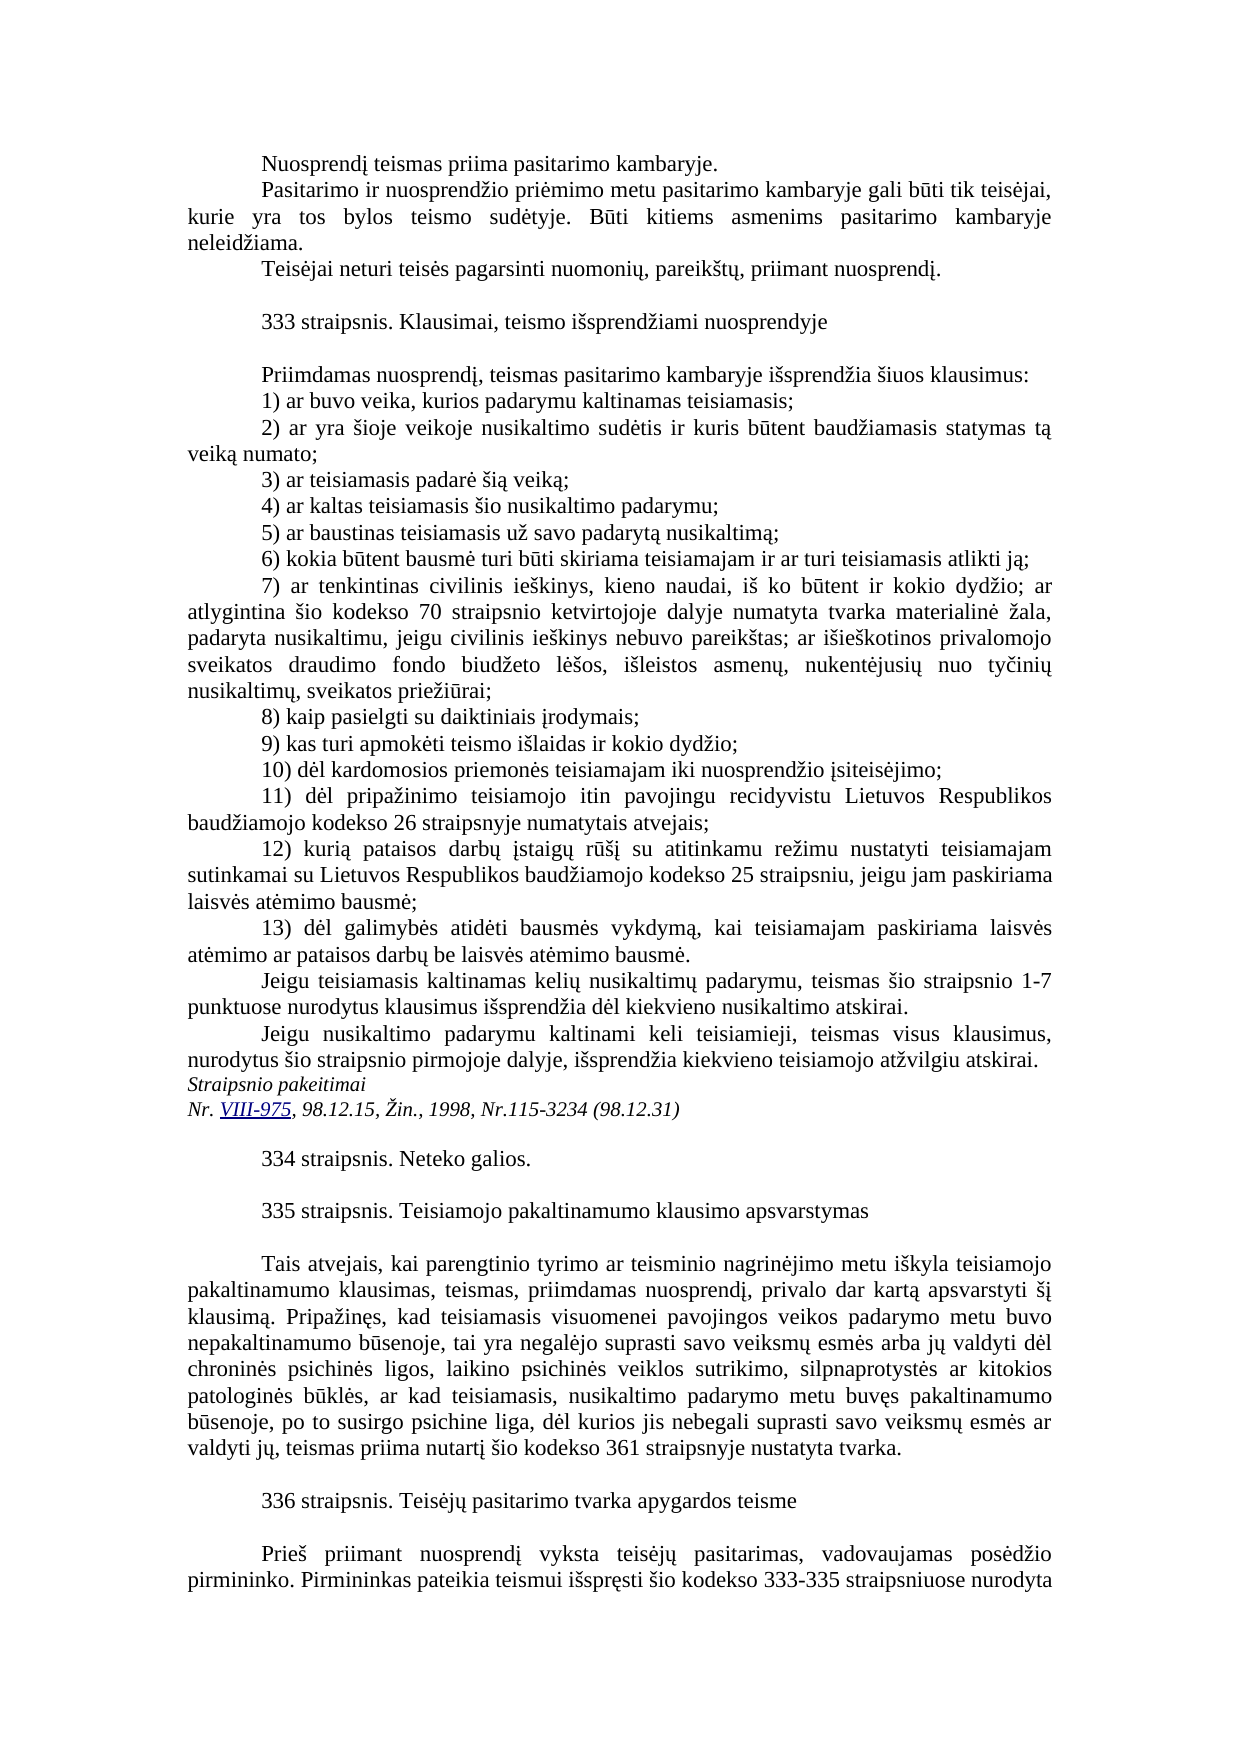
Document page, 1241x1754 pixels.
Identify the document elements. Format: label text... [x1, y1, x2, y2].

text 3) ar teisiamasis padarė šią veiką; [187, 466, 1053, 493]
text Prieš priimant nuosprendį vyksta teisėjų pasitarimas, vadovaujamas posėdžio pirmininko. Pirmininkas pateikia teismui išspręsti šio kodekso 333-335 straipsniuose nurodyta [187, 1540, 1053, 1593]
text Straipsnio pakeitimai [187, 1072, 1053, 1096]
text 6) kokia būtent bausmė turi būti skiriama teisiamajam ir ar turi teisiamasis atlikti ją; [187, 545, 1053, 572]
text 335 straipsnis. Teisiamojo pakaltinamumo klausimo apsvarstymas [187, 1197, 1053, 1224]
text Priimdamas nuosprendį, teismas pasitarimo kambaryje išsprendžia šiuos klausimus: [187, 361, 1053, 387]
text 2) ar yra šioje veikoje nusikaltimo sudėtis ir kuris būtent baudžiamasis statymas tą veiką numato; [187, 413, 1053, 466]
text 7) ar tenkintinas civilinis ieškinys, kieno naudai, iš ko būtent ir kokio dydžio; ar atlygintina šio kodekso 70 straipsnio ketvirtojoje dalyje numatyta tvarka materialinė žala, padaryta nusikaltimu, jeigu civilinis ieškinys nebuvo pareikštas; ar išieškotinos privalomojo sveikatos draudimo fondo biudžeto lėšos, išleistos asmenų, nukentėjusių nuo tyčinių nusikaltimų, sveikatos priežiūrai; [187, 572, 1053, 703]
text Tais atvejais, kai parengtinio tyrimo ar teisminio nagrinėjimo metu iškyla teisiamojo pakaltinamumo klausimas, teismas, priimdamas nuosprendį, privalo dar kartą apsvarstyti šį klausimą. Pripažinęs, kad teisiamasis visuomenei pavojingos veikos padarymo metu buvo nepakaltinamumo būsenoje, tai yra negalėjo suprasti savo veiksmų esmės arba jų valdyti dėl chroninės psichinės ligos, laikino psichinės veiklos sutrikimo, silpnaprotystės ar kitokios patologinės būklės, ar kad teisiamasis, nusikaltimo padarymo metu buvęs pakaltinamumo būsenoje, po to susirgo psichine liga, dėl kurios jis nebegali suprasti savo veiksmų esmės ar valdyti jų, teismas priima nutartį šio kodekso 361 straipsnyje nustatyta tvarka. [187, 1250, 1053, 1461]
text 333 straipsnis. Klausimai, teismo išsprendžiami nuosprendyje [187, 308, 1053, 334]
text 13) dėl galimybės atidėti bausmės vykdymą, kai teisiamajam paskiriama laisvės atėmimo ar pataisos darbų be laisvės atėmimo bausmė. [187, 914, 1053, 967]
text Jeigu nusikaltimo padarymu kaltinami keli teisiamieji, teismas visus klausimus, nurodytus šio straipsnio pirmojoje dalyje, išsprendžia kiekvieno teisiamojo atžvilgiu atskirai. [187, 1020, 1053, 1072]
text Nr. VIII-975, 98.12.15, Žin., 1998, Nr.115-3234 (98.12.31) [187, 1096, 1053, 1121]
text Teisėjai neturi teisės pagarsinti nuomonių, pareikštų, priimant nuosprendį. [187, 255, 1053, 282]
text Pasitarimo ir nuosprendžio priėmimo metu pasitarimo kambaryje gali būti tik teisėjai, kurie yra tos bylos teismo sudėtyje. Būti kitiems asmenims pasitarimo kambaryje neleidžiama. [187, 176, 1053, 255]
text 5) ar baustinas teisiamasis už savo padarytą nusikaltimą; [187, 519, 1053, 545]
text 10) dėl kardomosios priemonės teisiamajam iki nuosprendžio įsiteisėjimo; [187, 756, 1053, 782]
text Nuosprendį teismas priima pasitarimo kambaryje. [187, 150, 1053, 176]
text 8) kaip pasielgti su daiktiniais įrodymais; [187, 703, 1053, 730]
text 336 straipsnis. Teisėjų pasitarimo tvarka apygardos teisme [187, 1487, 1053, 1513]
text 12) kurią pataisos darbų įstaigų rūšį su atitinkamu režimu nustatyti teisiamajam sutinkamai su Lietuvos Respublikos baudžiamojo kodekso 25 straipsniu, jeigu jam paskiriama laisvės atėmimo bausmė; [187, 835, 1053, 914]
text 9) kas turi apmokėti teismo išlaidas ir kokio dydžio; [187, 730, 1053, 756]
text Jeigu teisiamasis kaltinamas kelių nusikaltimų padarymu, teismas šio straipsnio 1-7 punktuose nurodytus klausimus išsprendžia dėl kiekvieno nusikaltimo atskirai. [187, 967, 1053, 1020]
text 334 straipsnis. Neteko galios. [187, 1144, 1053, 1171]
text 11) dėl pripažinimo teisiamojo itin pavojingu recidyvistu Lietuvos Respublikos baudžiamojo kodekso 26 straipsnyje numatytais atvejais; [187, 782, 1053, 835]
text 4) ar kaltas teisiamasis šio nusikaltimo padarymu; [187, 493, 1053, 519]
text 1) ar buvo veika, kurios padarymu kaltinamas teisiamasis; [187, 387, 1053, 413]
